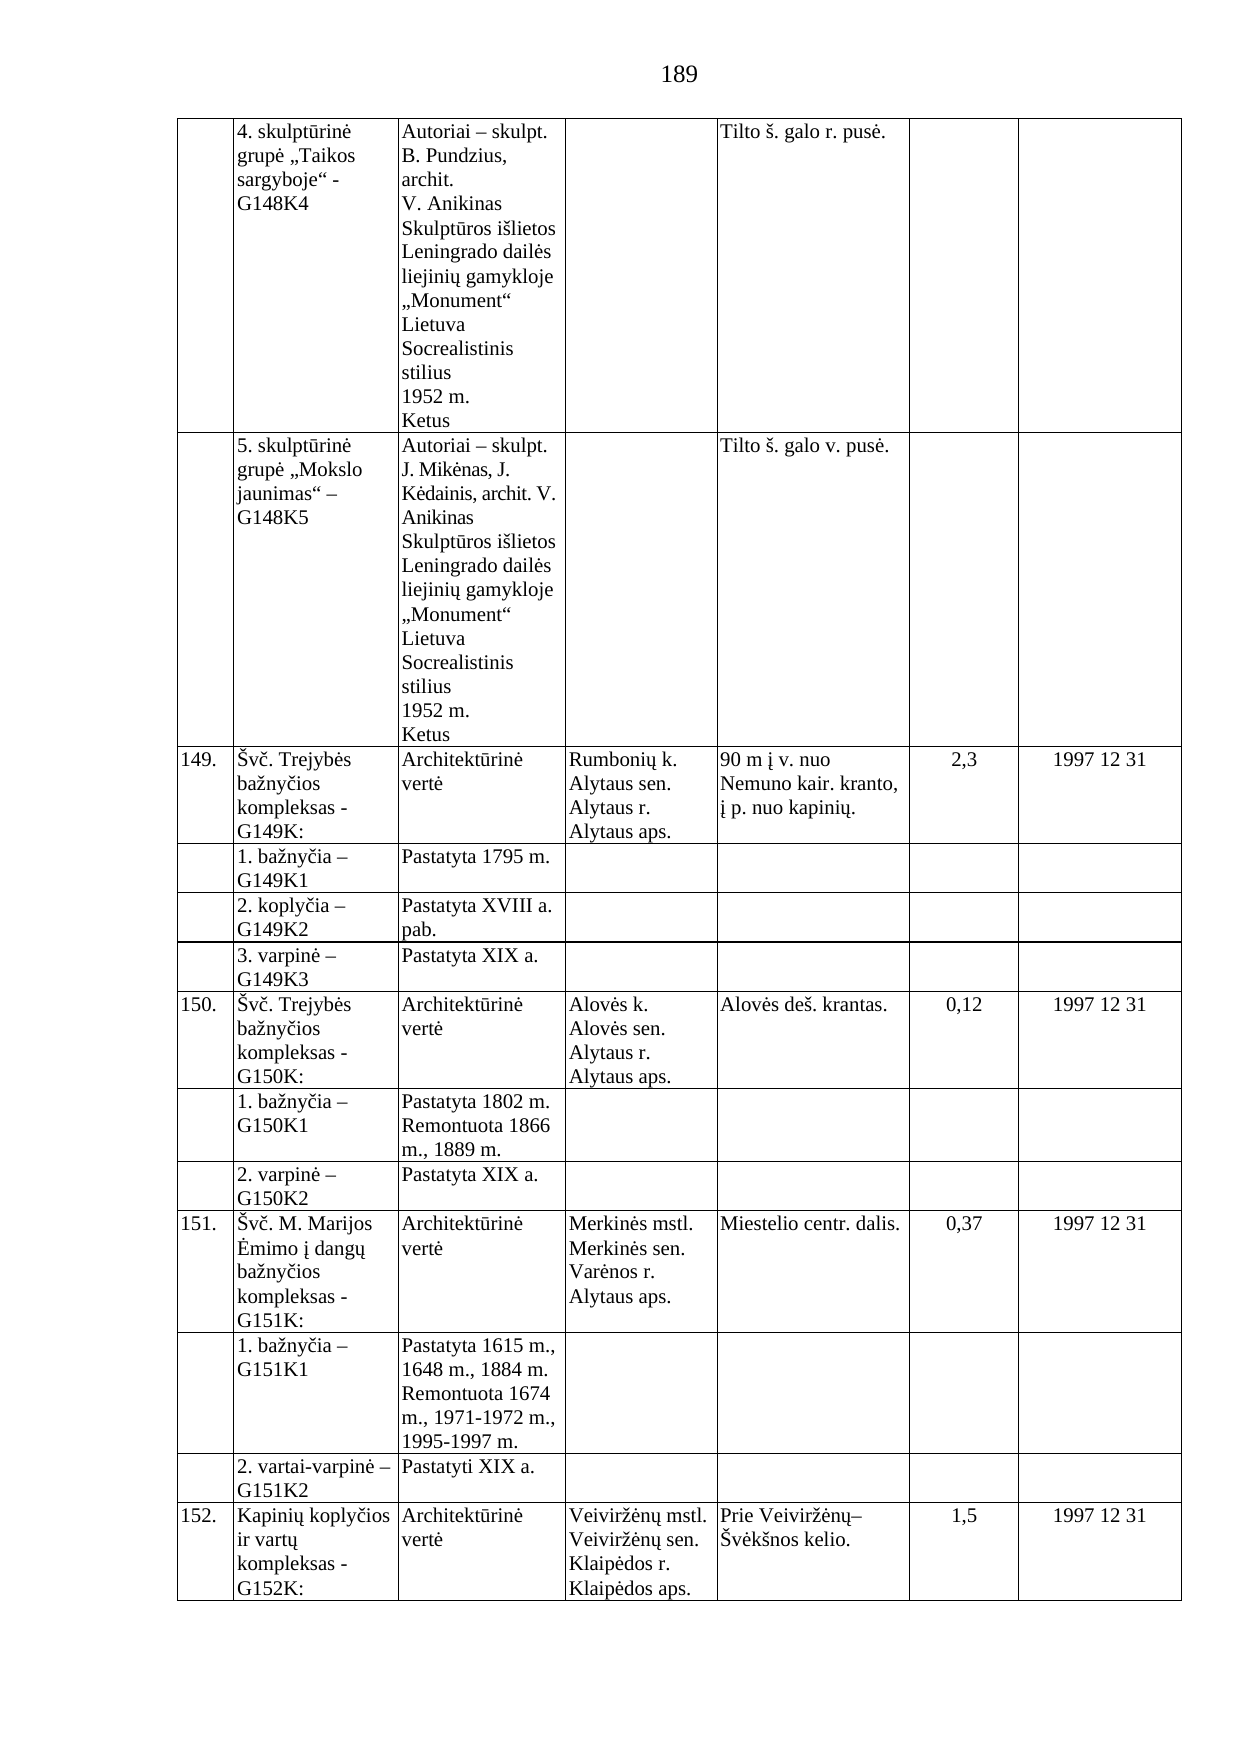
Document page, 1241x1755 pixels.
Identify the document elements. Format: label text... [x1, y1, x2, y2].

table_cell Pastatyta 1802 m. Remontuota 1866 m., 1889 m. [399, 1089, 565, 1161]
table_cell [718, 1333, 909, 1453]
table_cell [718, 1454, 909, 1502]
table_cell [566, 119, 717, 432]
table_cell [1019, 1089, 1181, 1161]
table_cell 1997 12 31 [1019, 1211, 1181, 1332]
table_cell [178, 1333, 233, 1453]
table_cell [566, 1089, 717, 1161]
table_cell Architektūrinė vertė [399, 1503, 565, 1599]
table_cell [910, 1162, 1018, 1210]
table_cell [910, 119, 1018, 432]
table_cell Kapinių koplyčios ir vartų kompleksas - G152K: [234, 1503, 398, 1599]
table_cell 1. bažnyčia – G149K1 [234, 844, 398, 892]
table_cell 5. skulptūrinė grupė „Mokslo jaunimas“ – G148K5 [234, 433, 398, 746]
table_cell 2. varpinė – G150K2 [234, 1162, 398, 1210]
table_cell 1. bažnyčia – G151K1 [234, 1333, 398, 1453]
table_cell [910, 943, 1018, 991]
table_cell Prie Veiviržėnų–Švėkšnos kelio. [718, 1503, 909, 1599]
table_cell [566, 1162, 717, 1210]
table_cell 151. [178, 1211, 233, 1332]
table_cell [910, 844, 1018, 892]
table_cell [1019, 1454, 1181, 1502]
table_cell [718, 893, 909, 941]
table_cell [910, 1089, 1018, 1161]
table_cell Švč. Trejybės bažnyčios kompleksas - G149K: [234, 747, 398, 843]
table_cell [566, 844, 717, 892]
table_cell 2. koplyčia – G149K2 [234, 893, 398, 941]
table_cell [718, 844, 909, 892]
table_cell Alovės k. Alovės sen. Alytaus r. Alytaus aps. [566, 992, 717, 1088]
table_cell Veiviržėnų mstl. Veiviržėnų sen. Klaipėdos r. Klaipėdos aps. [566, 1503, 717, 1599]
table_cell 150. [178, 992, 233, 1088]
table_cell 4. skulptūrinė grupė „Taikos sargyboje“ - G148K4 [234, 119, 398, 432]
table_cell Alovės deš. krantas. [718, 992, 909, 1088]
table_cell 1,5 [910, 1503, 1018, 1599]
table_cell [178, 943, 233, 991]
table_cell [1019, 119, 1181, 432]
table_cell [910, 1454, 1018, 1502]
table_cell [566, 1454, 717, 1502]
table_cell Tilto š. galo r. pusė. [718, 119, 909, 432]
table_cell Autoriai – skulpt. B. Pundzius, archit. V. Anikinas Skulptūros išlietos Leningrado dailės liejinių gamykloje „Monument“ Lietuva Socrealistinis stilius 1952 m. Ketus [399, 119, 565, 432]
table_cell [718, 943, 909, 991]
table_cell [1019, 1333, 1181, 1453]
table_cell [566, 1333, 717, 1453]
table_cell [718, 1089, 909, 1161]
table_cell [178, 119, 233, 432]
table_cell 1997 12 31 [1019, 747, 1181, 843]
table_cell [178, 1454, 233, 1502]
table_cell 3. varpinė – G149K3 [234, 943, 398, 991]
table_cell [910, 893, 1018, 941]
table_cell Merkinės mstl. Merkinės sen. Varėnos r. Alytaus aps. [566, 1211, 717, 1332]
table_cell Architektūrinė vertė [399, 1211, 565, 1332]
table_cell [566, 893, 717, 941]
table_cell Tilto š. galo v. pusė. [718, 433, 909, 746]
table_cell Rumbonių k. Alytaus sen. Alytaus r. Alytaus aps. [566, 747, 717, 843]
table_cell Autoriai – skulpt. J. Mikėnas, J. Kėdainis, archit. V. Anikinas Skulptūros išlietos Leningrado dailės liejinių gamykloje „Monument“ Lietuva Socrealistinis stilius 1952 m. Ketus [399, 433, 565, 746]
table_cell [566, 433, 717, 746]
table_cell [178, 1162, 233, 1210]
table_cell Švč. Trejybės bažnyčios kompleksas - G150K: [234, 992, 398, 1088]
table_cell Pastatyta XIX a. [399, 1162, 565, 1210]
table_cell Pastatyta XVIII a. pab. [399, 893, 565, 941]
table_cell Miestelio centr. dalis. [718, 1211, 909, 1332]
table_cell [566, 943, 717, 991]
table_cell Pastatyta 1615 m., 1648 m., 1884 m. Remontuota 1674 m., 1971-1972 m., 1995-1997 m. [399, 1333, 565, 1453]
table_cell [178, 893, 233, 941]
table_cell 0,37 [910, 1211, 1018, 1332]
table_cell Architektūrinė vertė [399, 992, 565, 1088]
table_cell [1019, 1162, 1181, 1210]
table_cell 2. vartai-varpinė – G151K2 [234, 1454, 398, 1502]
table_cell 0,12 [910, 992, 1018, 1088]
table_cell 1997 12 31 [1019, 1503, 1181, 1599]
table_cell 2,3 [910, 747, 1018, 843]
table_cell [718, 1162, 909, 1210]
table_cell 152. [178, 1503, 233, 1599]
table_cell [910, 433, 1018, 746]
table_cell [1019, 893, 1181, 941]
table_cell Pastatyta 1795 m. [399, 844, 565, 892]
table_cell [178, 844, 233, 892]
table_cell Pastatyti XIX a. [399, 1454, 565, 1502]
table_cell [178, 1089, 233, 1161]
table_cell [910, 1333, 1018, 1453]
table_cell [1019, 433, 1181, 746]
table_cell [1019, 844, 1181, 892]
table_cell Architektūrinė vertė [399, 747, 565, 843]
table_cell [178, 433, 233, 746]
table_cell [1019, 943, 1181, 991]
table_cell 90 m į v. nuo Nemuno kair. kranto, į p. nuo kapinių. [718, 747, 909, 843]
table_cell 1997 12 31 [1019, 992, 1181, 1088]
table_cell Švč. M. Marijos Ėmimo į dangų bažnyčios kompleksas - G151K: [234, 1211, 398, 1332]
table_cell 149. [178, 747, 233, 843]
table_cell Pastatyta XIX a. [399, 943, 565, 991]
table_cell 1. bažnyčia – G150K1 [234, 1089, 398, 1161]
